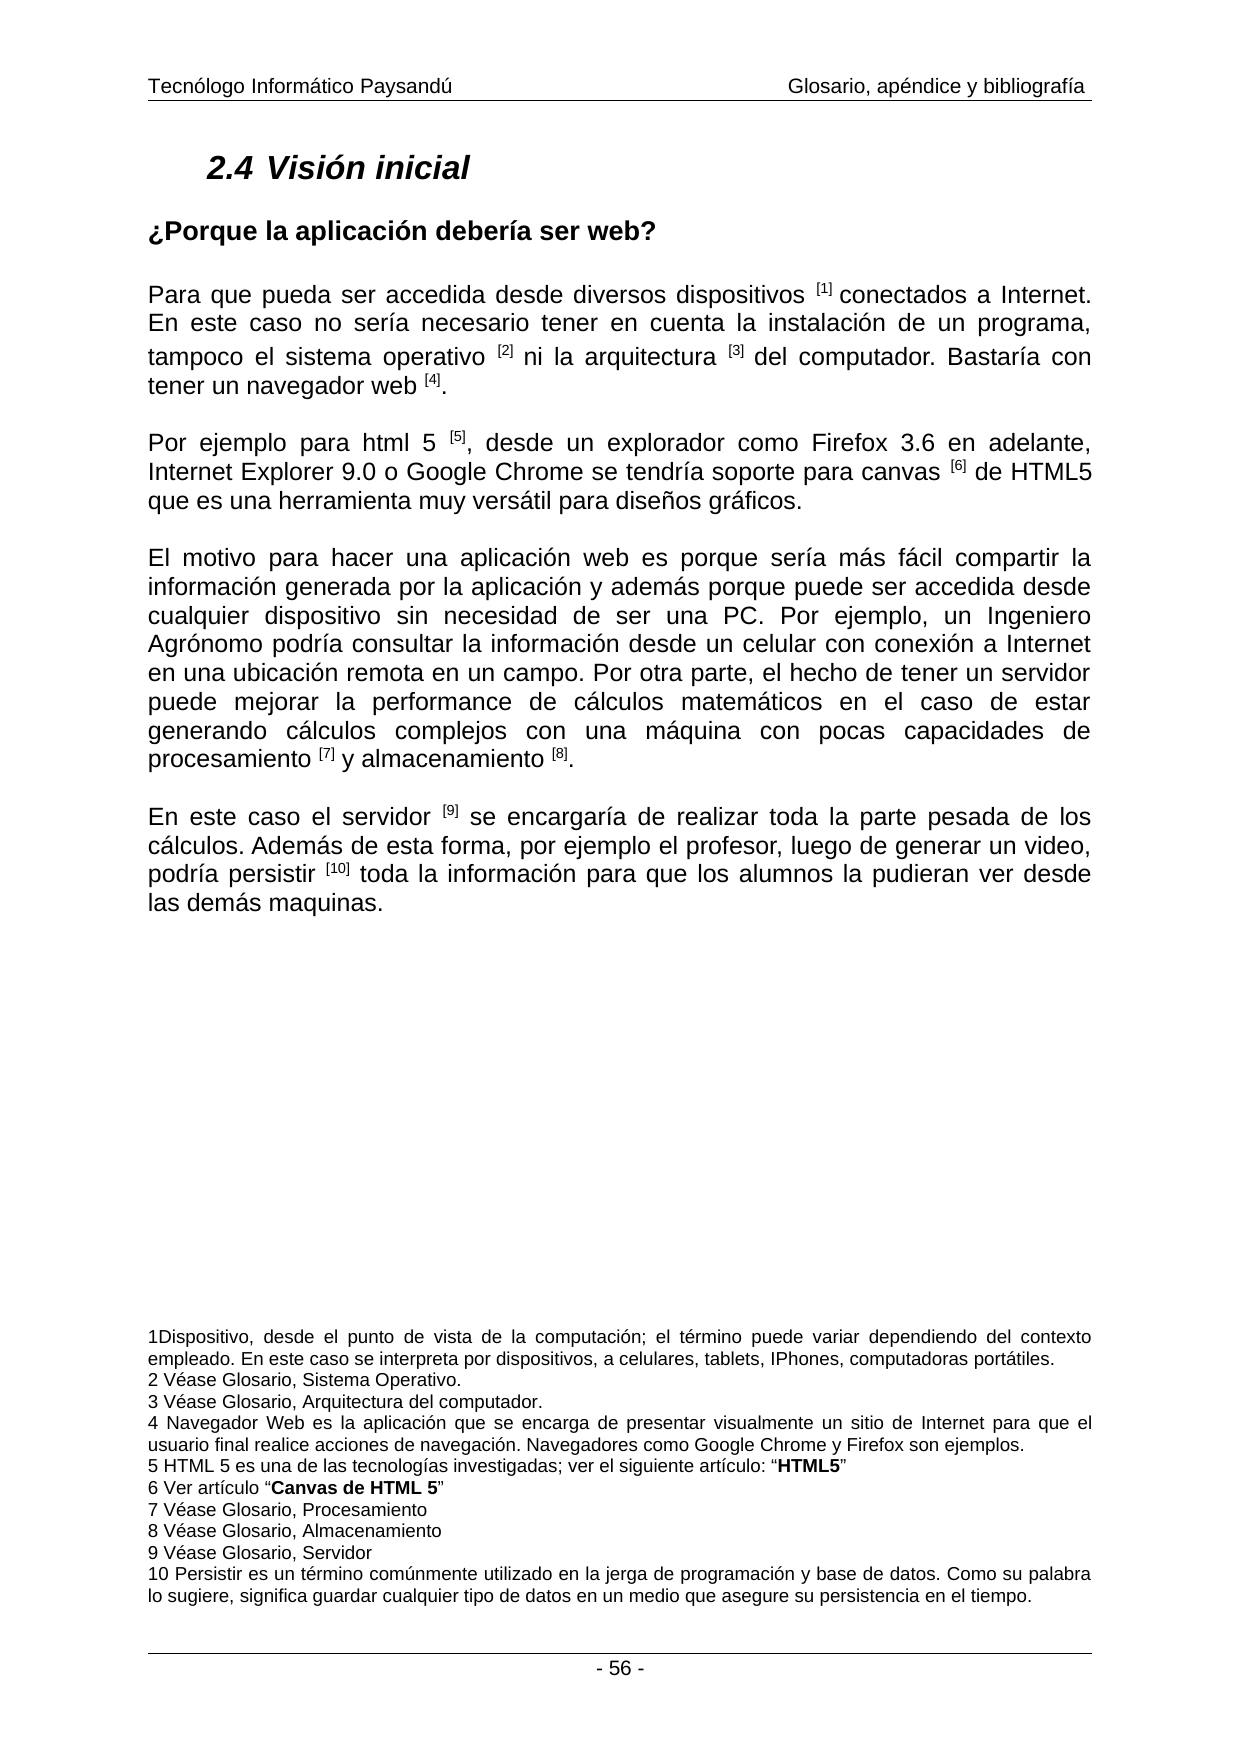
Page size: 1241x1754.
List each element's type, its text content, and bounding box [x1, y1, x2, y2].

text Véase Glosario, Almacenamiento [148, 1520, 1092, 1542]
text Por ejemplo para html 5 [], desde un explorador como Firefox 3.6 en adelante, Internet Explorer 9.0 o Google Chrome se tendría soporte para canvas [] de HTML5 que es una herramienta muy versátil para diseños gráficos. [148, 428, 1092, 514]
text HTML 5 es una de las tecnologías investigadas; ver el siguiente artículo: “HTML5” [148, 1455, 1092, 1477]
subtitle Visión inicial [207, 148, 1092, 186]
text Véase Glosario, Procesamiento [148, 1498, 1092, 1520]
text Dispositivo, desde el punto de vista de la computación; el término puede variar dependiendo del contexto empleado. En este caso se interpreta por dispositivos, a celulares, tablets, IPhones, computadoras portátiles. [148, 1326, 1092, 1369]
text Véase Glosario, Arquitectura del computador. [148, 1391, 1092, 1412]
text El motivo para hacer una aplicación web es porque sería más fácil compartir la información generada por la aplicación y además porque puede ser accedida desde cualquier dispositivo sin necesidad de ser una PC. Por ejemplo, un Ingeniero Agrónomo podría consultar la información desde un celular con conexión a Internet en una ubicación remota en un campo. Por otra parte, el hecho de tener un servidor puede mejorar la performance de cálculos matemáticos en el caso de estar generando cálculos complejos con una máquina con pocas capacidades de procesamiento [] y almacenamiento []. [148, 543, 1092, 773]
text Véase Glosario, Sistema Operativo. [148, 1369, 1092, 1391]
text Véase Glosario, Servidor [148, 1542, 1092, 1563]
text Persistir es un término comúnmente utilizado en la jerga de programación y base de datos. Como su palabra lo sugiere, significa guardar cualquier tipo de datos en un medio que asegure su persistencia en el tiempo. [148, 1563, 1092, 1606]
text En este caso el servidor [] se encargaría de realizar toda la parte pesada de los cálculos. Además de esta forma, por ejemplo el profesor, luego de generar un video, podría persistir [] toda la información para que los alumnos la pudieran ver desde las demás maquinas. [148, 802, 1092, 917]
text Para que pueda ser accedida desde diversos dispositivos [] conectados a Internet. En este caso no sería necesario tener en cuenta la instalación de un programa, tampoco el sistema operativo [] ni la arquitectura [] del computador. Bastaría con tener un navegador web []. [148, 280, 1092, 399]
text Navegador Web es la aplicación que se encarga de presentar visualmente un sitio de Internet para que el usuario final realice acciones de navegación. Navegadores como Google Chrome y Firefox son ejemplos. [148, 1412, 1092, 1455]
text Ver artículo “Canvas de HTML 5” [148, 1477, 1092, 1498]
text ¿Porque la aplicación debería ser web? [148, 215, 1092, 246]
